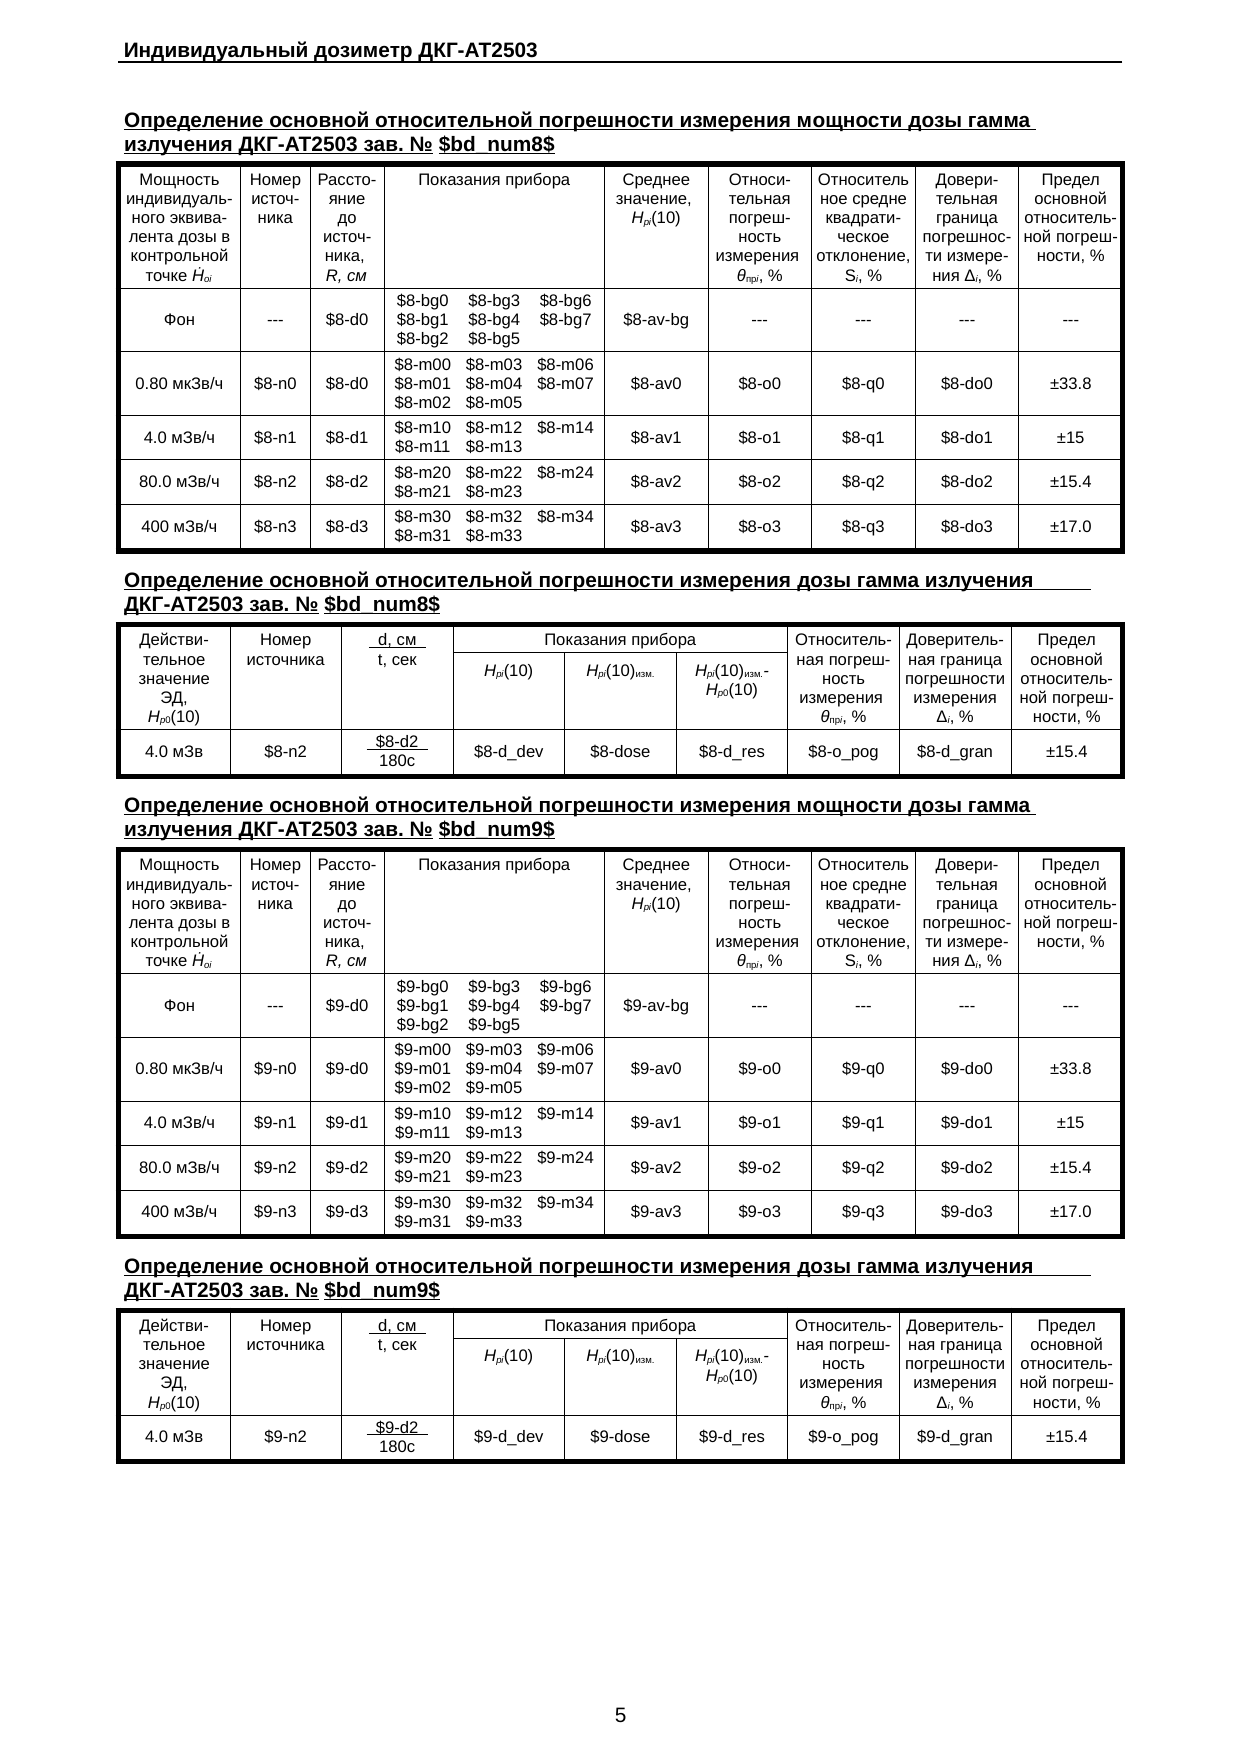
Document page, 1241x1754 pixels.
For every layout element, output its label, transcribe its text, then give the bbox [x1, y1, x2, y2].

table_cell $8-do2 [916, 460, 1018, 504]
table_cell 400 мЗв/ч [121, 505, 240, 548]
table_cell $9-m30 $9-m31 $9-m32 $9-m33 $9-m34 [385, 1191, 604, 1234]
table_cell Показания прибора [385, 167, 604, 288]
table_cell $8-n0 [241, 352, 310, 415]
table_cell $9-o2 [709, 1146, 811, 1189]
table_cell $8-do0 [916, 352, 1018, 415]
table_cell $8-av0 [605, 352, 708, 415]
table_cell $9-q2 [812, 1146, 915, 1189]
table_cell $8-d_dev [454, 730, 564, 773]
table_cell --- [812, 289, 915, 351]
table_header Определение основной относительной погрешности измерения мощности дозы гамма излучения ДКГ-АТ2503 зав. № $bd_num8$ [118, 93, 1122, 161]
table_cell $8-q2 [812, 460, 915, 504]
table_cell $9-d2 [311, 1146, 384, 1189]
table_cell 80.0 мЗв/ч [121, 460, 240, 504]
table_cell $8-n3 [241, 505, 310, 548]
table_cell --- [709, 289, 811, 351]
table_cell Относитель-ная погреш-ность измерения θпрi, % [788, 627, 899, 729]
table_cell --- [1019, 974, 1120, 1037]
table_cell Номер источника [231, 627, 341, 729]
table_cell Рассто-яние до источ-ника, R, см [311, 167, 384, 288]
table_cell $8-d0 [311, 289, 384, 351]
table_cell Показания прибора [454, 1313, 787, 1338]
table_cell Предел основной относитель-ной погреш-ности, % [1012, 1313, 1120, 1414]
table_cell $8-q1 [812, 416, 915, 459]
table_cell $9-do0 [916, 1038, 1018, 1101]
table_cell $9-n2 [241, 1146, 310, 1189]
table_cell 4.0 мЗв/ч [121, 1102, 240, 1145]
table_cell $8-av3 [605, 505, 708, 548]
table_cell $8-dose [565, 730, 676, 773]
table_cell $9-av1 [605, 1102, 708, 1145]
table_cell $9-n2 [231, 1416, 341, 1459]
table_cell $9-do2 [916, 1146, 1018, 1189]
table_cell Номер источника [231, 1313, 341, 1414]
table_cell Номер источ-ника [241, 852, 310, 973]
table_cell $8-o0 [709, 352, 811, 415]
table_cell ±15.4 [1019, 1146, 1120, 1189]
table_cell Относи-тельная погреш-ность измерения θпрi, % [709, 852, 811, 973]
table_cell Предел основной относитель-ной погреш-ности, % [1019, 167, 1120, 288]
table_cell $8-d_gran [900, 730, 1011, 773]
table_cell $9-d1 [311, 1102, 384, 1145]
table_cell Номер источ-ника [241, 167, 310, 288]
table_cell $8-n2 [241, 460, 310, 504]
table_header Определение основной относительной погрешности измерения дозы гамма излучения ДКГ-АТ2503 зав. № $bd_num8$ [118, 554, 1122, 622]
table_cell $8-o1 [709, 416, 811, 459]
table_cell $9-av2 [605, 1146, 708, 1189]
table_cell $8-m20 $8-m21 $8-m22 $8-m23 $8-m24 [385, 460, 604, 504]
table_header Определение основной относительной погрешности измерения дозы гамма излучения ДКГ-АТ2503 зав. № $bd_num9$ [118, 1239, 1122, 1307]
table_cell Довери-тельная граница погрешнос-ти измере-ния Δi, % [916, 167, 1018, 288]
table_cell $8-d2 [311, 460, 384, 504]
table_cell Среднее значение, Hpi(10) [605, 167, 708, 288]
table_cell $8-d2 180c [342, 730, 453, 773]
table_cell $8-m10 $8-m11 $8-m12 $8-m13 $8-m14 [385, 416, 604, 459]
table_cell ±17.0 [1019, 505, 1120, 548]
table_cell $9-bg0 $9-bg1 $9-bg2 $9-bg3 $9-bg4 $9-bg5 $9-bg6 $9-bg7 [385, 974, 604, 1037]
table_cell --- [916, 974, 1018, 1037]
table_cell Показания прибора [454, 627, 787, 652]
table_cell $9-do1 [916, 1102, 1018, 1145]
table_cell $8-q0 [812, 352, 915, 415]
table_cell d, см t, сек [342, 627, 453, 729]
table_cell $9-m00 $9-m01 $9-m02 $9-m03 $9-m04 $9-m05 $9-m06 $9-m07 [385, 1038, 604, 1101]
table_cell $9-dose [565, 1416, 676, 1459]
table_cell --- [241, 974, 310, 1037]
table_cell $8-av1 [605, 416, 708, 459]
table_cell $9-o_pog [788, 1416, 899, 1459]
table_cell 400 мЗв/ч [121, 1191, 240, 1234]
table_cell Hpi(10)изм.-Hp0(10) [677, 1339, 787, 1414]
table_cell $8-d_res [677, 730, 787, 773]
table_cell --- [916, 289, 1018, 351]
table_cell $8-av-bg [605, 289, 708, 351]
table_cell $9-m20 $9-m21 $9-m22 $9-m23 $9-m24 [385, 1146, 604, 1189]
table_cell ±17.0 [1019, 1191, 1120, 1234]
table_cell $9-d_dev [454, 1416, 564, 1459]
table_cell Действи-тельное значение ЭД, Hp0(10) [121, 1313, 230, 1414]
table_cell $8-do3 [916, 505, 1018, 548]
table_cell Фон [121, 289, 240, 351]
table_cell ±15.4 [1019, 460, 1120, 504]
table_cell $9-o3 [709, 1191, 811, 1234]
table_cell $9-d0 [311, 974, 384, 1037]
table_cell $8-o_pog [788, 730, 899, 773]
table_cell --- [241, 289, 310, 351]
table_cell $9-do3 [916, 1191, 1018, 1234]
table_cell $8-d3 [311, 505, 384, 548]
table_cell Относительное средне квадрати-ческое отклонение, Si, % [812, 852, 915, 973]
table_cell $9-o1 [709, 1102, 811, 1145]
table_cell Доверитель-ная граница погрешности измерения Δi, % [900, 627, 1011, 729]
table_cell $8-m30 $8-m31 $8-m32 $8-m33 $8-m34 [385, 505, 604, 548]
table_cell $8-q3 [812, 505, 915, 548]
table_cell 80.0 мЗв/ч [121, 1146, 240, 1189]
table_cell Относи-тельная погреш-ность измерения θпрi, % [709, 167, 811, 288]
table_cell $8-m00 $8-m01 $8-m02 $8-m03 $8-m04 $8-m05 $8-m06 $8-m07 [385, 352, 604, 415]
table_cell Hpi(10)изм.-Hp0(10) [677, 653, 787, 729]
table_cell ±33.8 [1019, 352, 1120, 415]
table_cell Hpi(10)изм. [565, 653, 676, 729]
table_cell Доверитель-ная граница погрешности измерения Δi, % [900, 1313, 1011, 1414]
table_cell $9-m10 $9-m11 $9-m12 $9-m13 $9-m14 [385, 1102, 604, 1145]
table_cell $8-o3 [709, 505, 811, 548]
table_cell Hpi(10) [454, 1339, 564, 1414]
table_cell $9-q0 [812, 1038, 915, 1101]
table_cell 0.80 мкЗв/ч [121, 1038, 240, 1101]
table_cell $9-av0 [605, 1038, 708, 1101]
table_cell $8-n2 [231, 730, 341, 773]
table_cell 4.0 мЗв [121, 1416, 230, 1459]
table_cell $8-d0 [311, 352, 384, 415]
table_cell $8-av2 [605, 460, 708, 504]
table_cell $8-o2 [709, 460, 811, 504]
table_cell $9-d_gran [900, 1416, 1011, 1459]
table_cell 0.80 мкЗв/ч [121, 352, 240, 415]
table_cell ±15.4 [1012, 730, 1120, 773]
table_cell $8-d1 [311, 416, 384, 459]
table_cell Довери-тельная граница погрешнос-ти измере-ния Δi, % [916, 852, 1018, 973]
table_cell $8-do1 [916, 416, 1018, 459]
table_cell Hpi(10)изм. [565, 1339, 676, 1414]
table_cell $9-av-bg [605, 974, 708, 1037]
table_cell $9-n3 [241, 1191, 310, 1234]
table_header Определение основной относительной погрешности измерения мощности дозы гамма излучения ДКГ-АТ2503 зав. № $bd_num9$ [118, 779, 1122, 847]
table_cell $9-d_res [677, 1416, 787, 1459]
table_cell $9-q1 [812, 1102, 915, 1145]
table_cell $9-d3 [311, 1191, 384, 1234]
table_cell d, см t, сек [342, 1313, 453, 1414]
table_cell $9-n0 [241, 1038, 310, 1101]
table_cell Относительное средне квадрати-ческое отклонение, Si, % [812, 167, 915, 288]
table_cell Мощность индивидуаль-ного эквива-лента дозы в контрольной точке Ḣoi [121, 167, 240, 288]
table_cell $9-n1 [241, 1102, 310, 1145]
table_cell Действи-тельное значение ЭД, Hp0(10) [121, 627, 230, 729]
table_cell ±15 [1019, 416, 1120, 459]
table_cell ±33.8 [1019, 1038, 1120, 1101]
table_cell Фон [121, 974, 240, 1037]
table_cell $8-n1 [241, 416, 310, 459]
table_cell ±15 [1019, 1102, 1120, 1145]
table_cell Показания прибора [385, 852, 604, 973]
table_cell 4.0 мЗв [121, 730, 230, 773]
table_cell Hpi(10) [454, 653, 564, 729]
table_cell $9-d2 180c [342, 1416, 453, 1459]
table_cell --- [709, 974, 811, 1037]
table_cell $9-d0 [311, 1038, 384, 1101]
table_cell $9-o0 [709, 1038, 811, 1101]
table_cell Относитель-ная погреш-ность измерения θпрi, % [788, 1313, 899, 1414]
table_cell Мощность индивидуаль-ного эквива-лента дозы в контрольной точке Ḣoi [121, 852, 240, 973]
table_cell Предел основной относитель-ной погреш-ности, % [1012, 627, 1120, 729]
table_cell 4.0 мЗв/ч [121, 416, 240, 459]
table_cell Среднее значение, Hpi(10) [605, 852, 708, 973]
table_cell Рассто-яние до источ-ника, R, см [311, 852, 384, 973]
table_cell ±15.4 [1012, 1416, 1120, 1459]
table_cell $9-q3 [812, 1191, 915, 1234]
table_cell --- [812, 974, 915, 1037]
table_cell $8-bg0 $8-bg1 $8-bg2 $8-bg3 $8-bg4 $8-bg5 $8-bg6 $8-bg7 [385, 289, 604, 351]
table_cell --- [1019, 289, 1120, 351]
table_cell Предел основной относитель-ной погреш-ности, % [1019, 852, 1120, 973]
table_cell $9-av3 [605, 1191, 708, 1234]
